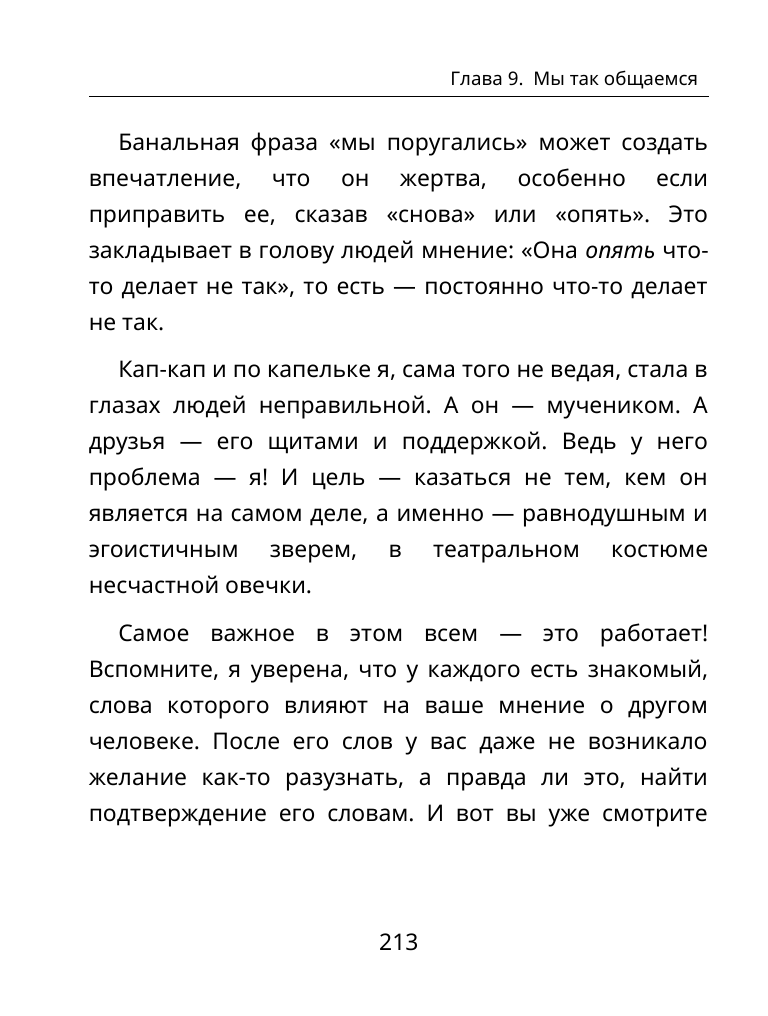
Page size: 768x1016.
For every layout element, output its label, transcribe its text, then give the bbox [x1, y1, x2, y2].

text Банальная фраза «мы поругались» может создать впечатление, что он жертва, особенно если приправить ее, сказав «снова» или «опять». Это закладывает в голову людей мнение: «Она опять что-то делает не так», то есть — постоянно что-то делает не так. [88, 126, 709, 337]
text Самое важное в этом всем — это работает! Вспомните, я уверена, что у каждого есть знакомый, слова которого влияют на ваше мнение о другом человеке. После его слов у вас даже не возникало желание как-то разузнать, а правда ли это, найти подтверждение его словам. И вот вы уже смотрите [88, 617, 709, 828]
text Кап-кап и по капельке я, сама того не ведая, стала в глазах людей неправильной. А он — мучеником. А друзья — его щитами и поддержкой. Ведь у него проблема — я! И цель — казаться не тем, кем он является на самом деле, а именно — равнодушным и эгоистичным зверем, в театральном костюме несчастной овечки. [88, 353, 709, 600]
